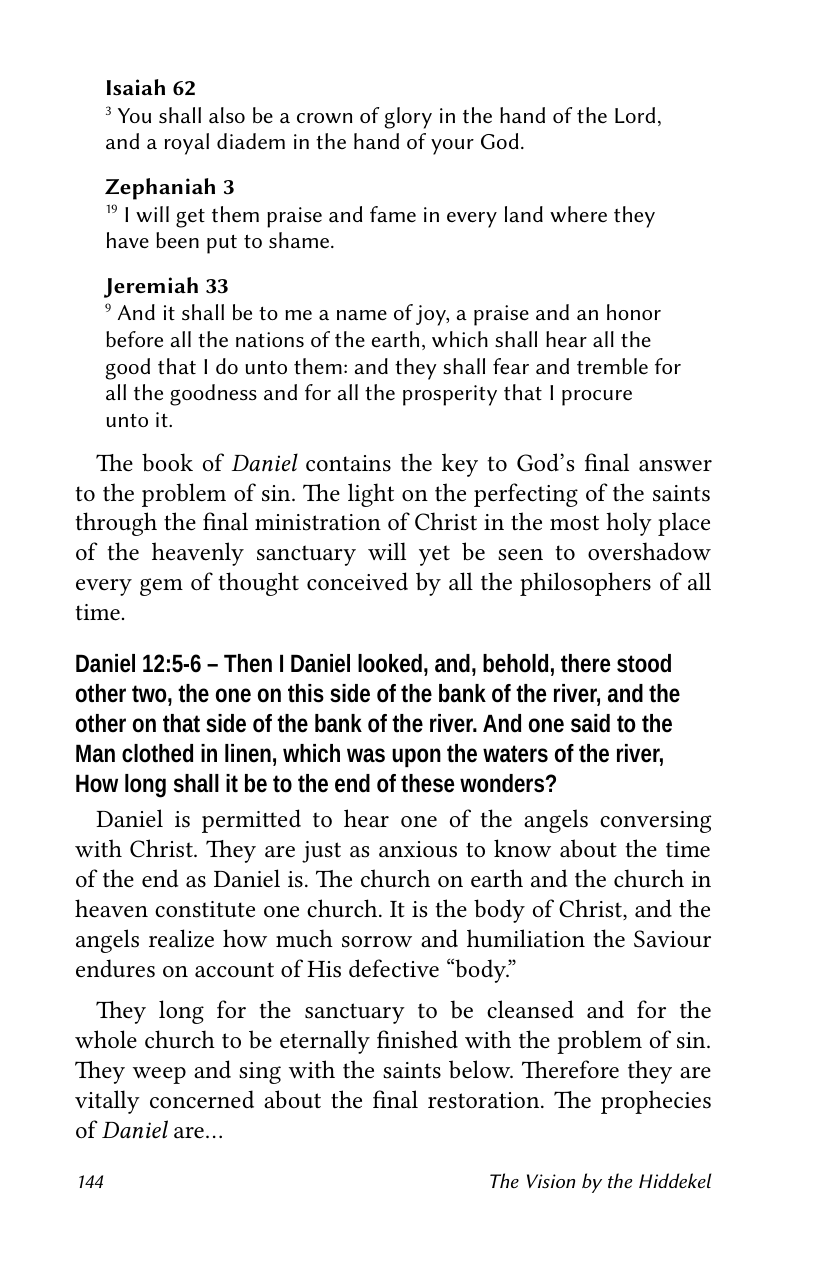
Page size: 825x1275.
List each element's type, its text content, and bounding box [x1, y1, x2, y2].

text 19 I will get them praise and fame in every land where they have been put to shame. [105, 201, 682, 254]
text Jeremiah 33 [105, 273, 712, 299]
text 3 You shall also be a crown of glory in the hand of the Lord, and a royal diadem in the hand of your God. [105, 103, 682, 155]
text The book of Daniel contains the key to God’s final answer to the problem of sin. The light on the perfecting of the saints through the final ministration of Christ in the most holy place of the heavenly sanctuary will yet be seen to overshadow every gem of thought conceived by all the philosophers of all time. [75, 449, 712, 627]
text Daniel is permitted to hear one of the angels conversing with Christ. They are just as anxious to know about the time of the end as Daniel is. The church on earth and the church in heaven constitute one church. It is the body of Christ, and the angels realize how much sorrow and humiliation the Saviour endures on account of His defective “body.” [75, 805, 712, 983]
text Zephaniah 3 [105, 174, 712, 200]
text Daniel 12:5-6 – Then I Daniel looked, and, behold, there stood other two, the one on this side of the bank of the river, and the other on that side of the bank of the river. And one said to the Man clothed in linen, which was upon the waters of the river, How long shall it be to the end of these wonders? [75, 649, 712, 798]
text 9 And it shall be to me a name of joy, a praise and an honor before all the nations of the earth, which shall hear all the good that I do unto them: and they shall fear and tremble for all the goodness and for all the prosperity that I procure unto it. [105, 300, 682, 433]
text They long for the sanctuary to be cleansed and for the whole church to be eternally finished with the problem of sin. They weep and sing with the saints below. Therefore they are vitally concerned about the final restoration. The prophecies of Daniel are... [75, 997, 712, 1145]
text Isaiah 62 [105, 75, 712, 101]
